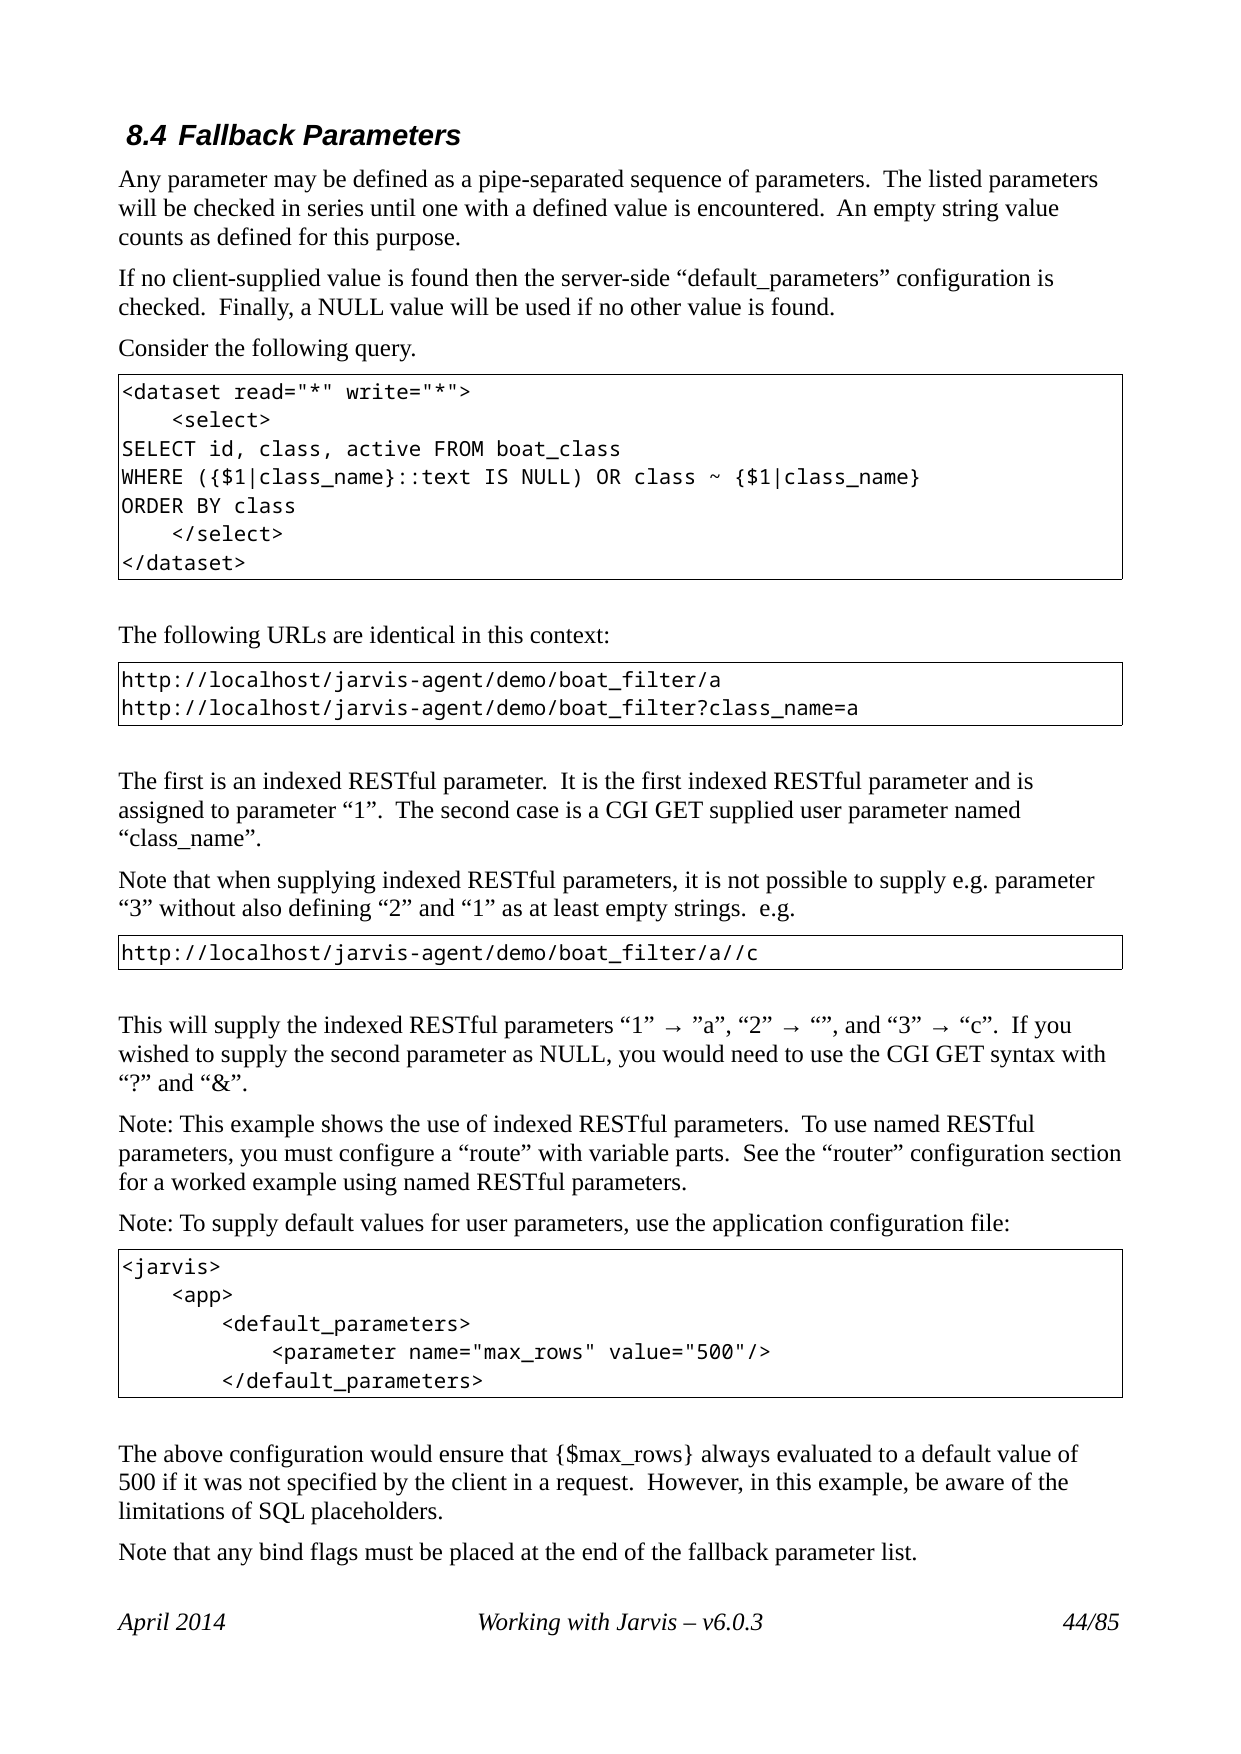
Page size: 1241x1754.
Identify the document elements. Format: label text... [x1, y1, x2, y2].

text </default_parameters> [119, 1363, 1122, 1397]
text <parameter name="max_rows" value="500"/> [119, 1334, 1122, 1363]
text </dataset> [119, 545, 1122, 579]
text If no client-supplied value is found then the server-side “default_parameters” configuration is checked. Finally, a NULL value will be used if no other value is found. [118, 263, 1122, 320]
text </select> [119, 516, 1122, 545]
text Any parameter may be defined as a pipe-separated sequence of parameters. The listed parameters will be checked in series until one with a defined value is encountered. An empty string value counts as defined for this purpose. [118, 164, 1122, 250]
text <default_parameters> [119, 1306, 1122, 1334]
text WHERE ({$1|class_name}::text IS NULL) OR class ~ {$1|class_name} [119, 459, 1122, 488]
text Note that when supplying indexed RESTful parameters, it is not possible to supply e.g. parameter “3” without also defining “2” and “1” as at least empty strings. e.g. [118, 865, 1122, 922]
text <app> [119, 1278, 1122, 1306]
text Consider the following query. [118, 333, 1122, 362]
text SELECT id, class, active FROM boat_class [119, 431, 1122, 459]
text <dataset read="*" write="*"> [119, 375, 1122, 403]
text http://localhost/jarvis-agent/demo/boat_filter/a//c [119, 936, 1122, 969]
text <select> [119, 403, 1122, 431]
subtitle Fallback Parameters [118, 118, 1122, 152]
text The above configuration would ensure that {$max_rows} always evaluated to a default value of 500 if it was not specified by the client in a request. However, in this example, be aware of the limitations of SQL placeholders. [118, 1439, 1122, 1525]
text Note: This example shows the use of indexed RESTful parameters. To use named RESTful parameters, you must configure a “route” with variable parts. See the “router” configuration section for a worked example using named RESTful parameters. [118, 1109, 1122, 1195]
text <jarvis> [119, 1250, 1122, 1278]
text http://localhost/jarvis-agent/demo/boat_filter?class_name=a [119, 690, 1122, 725]
text http://localhost/jarvis-agent/demo/boat_filter/a [119, 663, 1122, 690]
text Note: To supply default values for user parameters, use the application configuration file: [118, 1208, 1122, 1237]
text The first is an indexed RESTful parameter. It is the first indexed RESTful parameter and is assigned to parameter “1”. The second case is a CGI GET supplied user parameter named “class_name”. [118, 766, 1122, 852]
text The following URLs are identical in this context: [118, 621, 1122, 649]
text This will supply the indexed RESTful parameters “1” → ”a”, “2” → “”, and “3” → “c”. If you wished to supply the second parameter as NULL, you would need to use the CGI GET syntax with “?” and “&”. [118, 1010, 1122, 1097]
text Note that any bind flags must be placed at the end of the fallback parameter list. [118, 1537, 1122, 1566]
text ORDER BY class [119, 488, 1122, 516]
